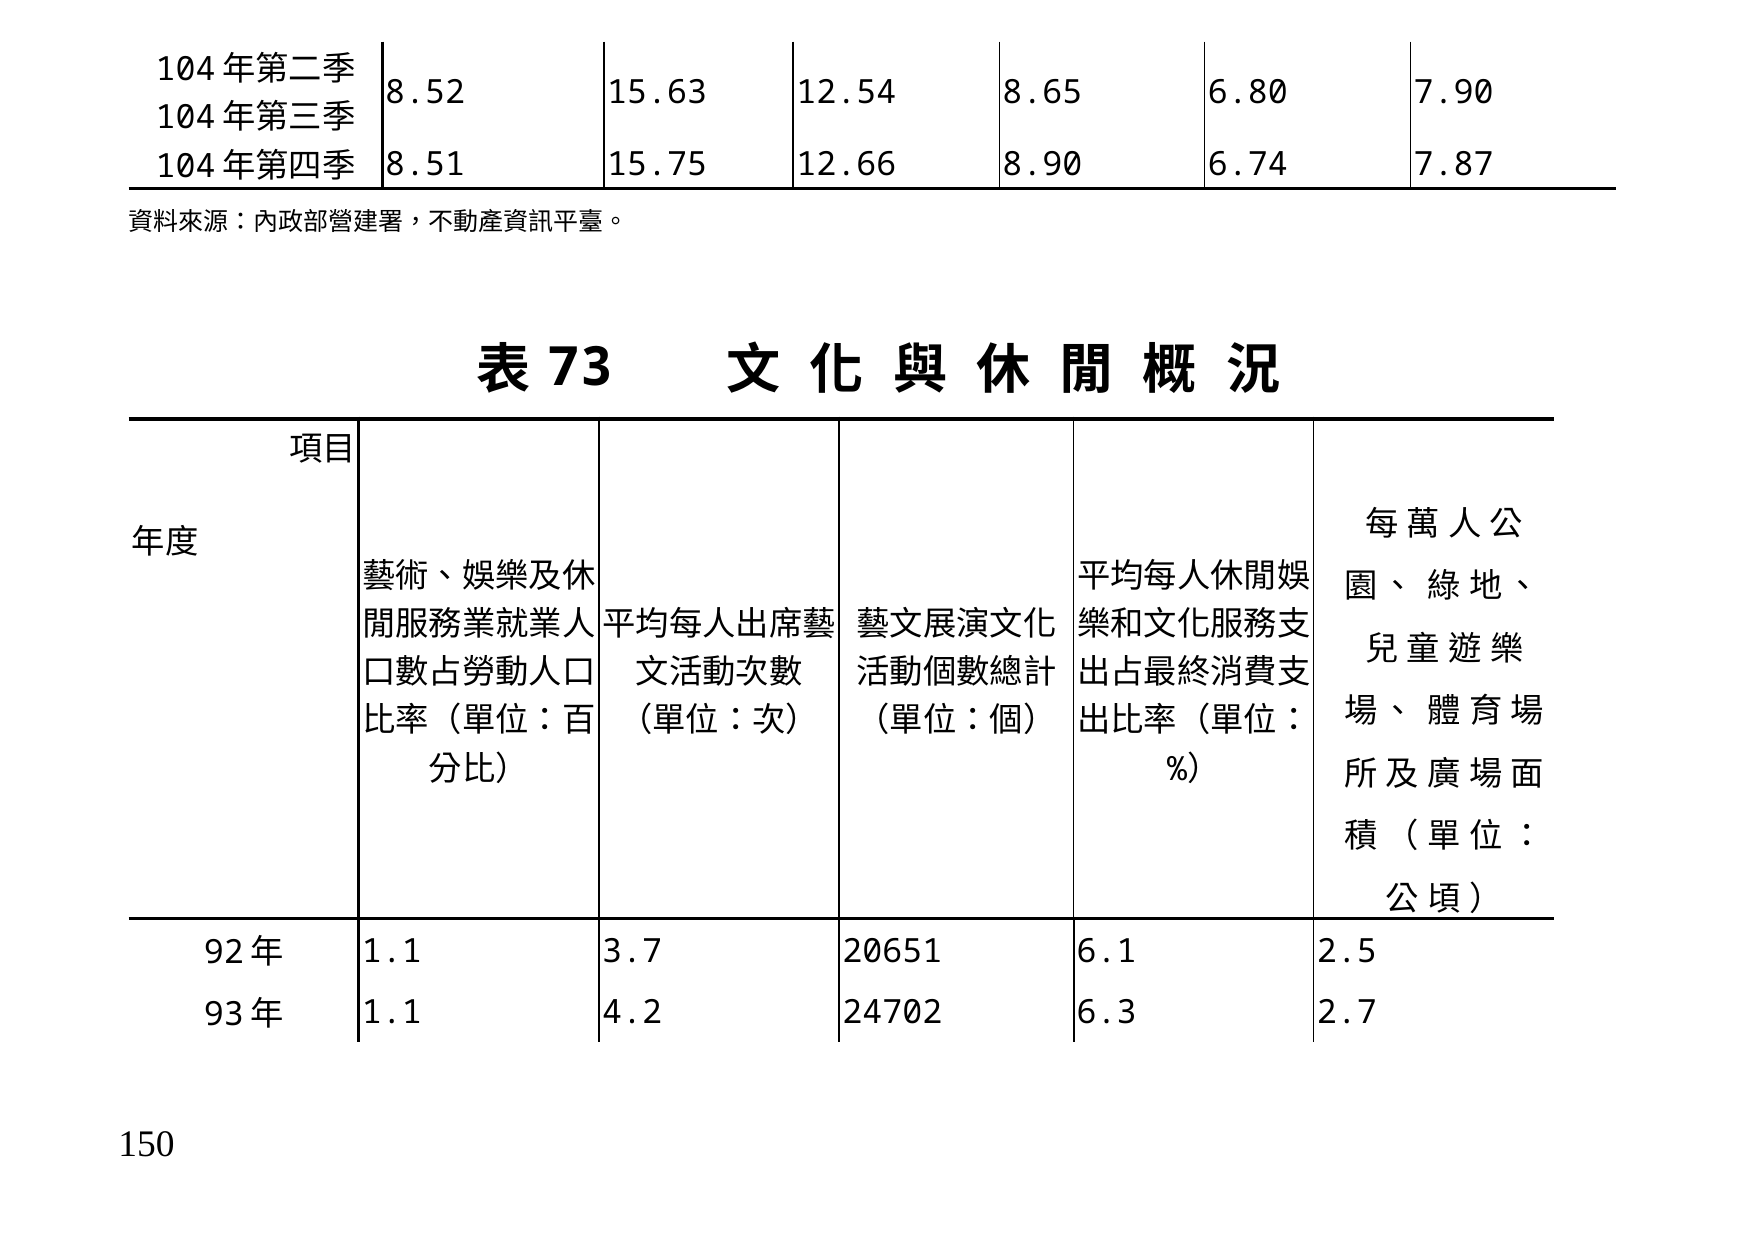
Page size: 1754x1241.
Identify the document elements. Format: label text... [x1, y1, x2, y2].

table_cell 8.90 [1000, 139, 1204, 187]
table_cell 6.1 [1075, 920, 1313, 979]
table_cell 93年 [129, 979, 357, 1042]
table_header 每萬人公園、綠地、兒童遊樂場、體育場所及廣場面積（單位：公頃） [1314, 421, 1554, 917]
text 資料來源：內政部營建署，不動產資訊平臺。 [128, 201, 1543, 238]
table_cell 7.87 [1411, 139, 1616, 187]
table_cell 6.74 [1205, 139, 1410, 187]
table_cell 15.63 [605, 42, 792, 138]
table_cell 1.1 [360, 920, 598, 979]
table_header 藝術、娛樂及休閒服務業就業人口數占勞動人口比率（單位：百分比） [360, 421, 598, 917]
table_cell 24702 [840, 979, 1073, 1042]
table_cell 2.5 [1314, 920, 1554, 979]
table_cell 6.3 [1075, 979, 1313, 1042]
table_cell 6.80 [1205, 42, 1410, 138]
table_header 平均每人出席藝文活動次數 （單位：次） [600, 421, 838, 917]
table_cell 12.66 [794, 139, 999, 187]
table_cell 20651 [840, 920, 1073, 979]
table_cell 8.52 [384, 42, 603, 138]
table_cell 3.7 [600, 920, 838, 979]
table_cell 2.7 [1314, 979, 1554, 1042]
table_cell 1.1 [360, 979, 598, 1042]
table_cell 8.51 [384, 139, 603, 187]
table_cell 15.75 [605, 139, 792, 187]
table_header 藝文展演文化活動個數總計 （單位：個） [840, 421, 1073, 917]
table_cell 4.2 [600, 979, 838, 1042]
table_cell 104年第二季 104年第三季 [129, 42, 381, 138]
subtitle 表73 文化與休閒概況 [128, 292, 1628, 417]
table_cell 8.65 [1000, 42, 1204, 138]
table_cell 92年 [129, 920, 357, 979]
table_cell 12.54 [794, 42, 999, 138]
table_header 平均每人休閒娛樂和文化服務支出占最終消費支出比率（單位：%） [1074, 421, 1313, 917]
table_header 項目 年度 [129, 421, 357, 917]
table_cell 7.90 [1411, 42, 1616, 138]
table_cell 104年第四季 [129, 139, 381, 187]
